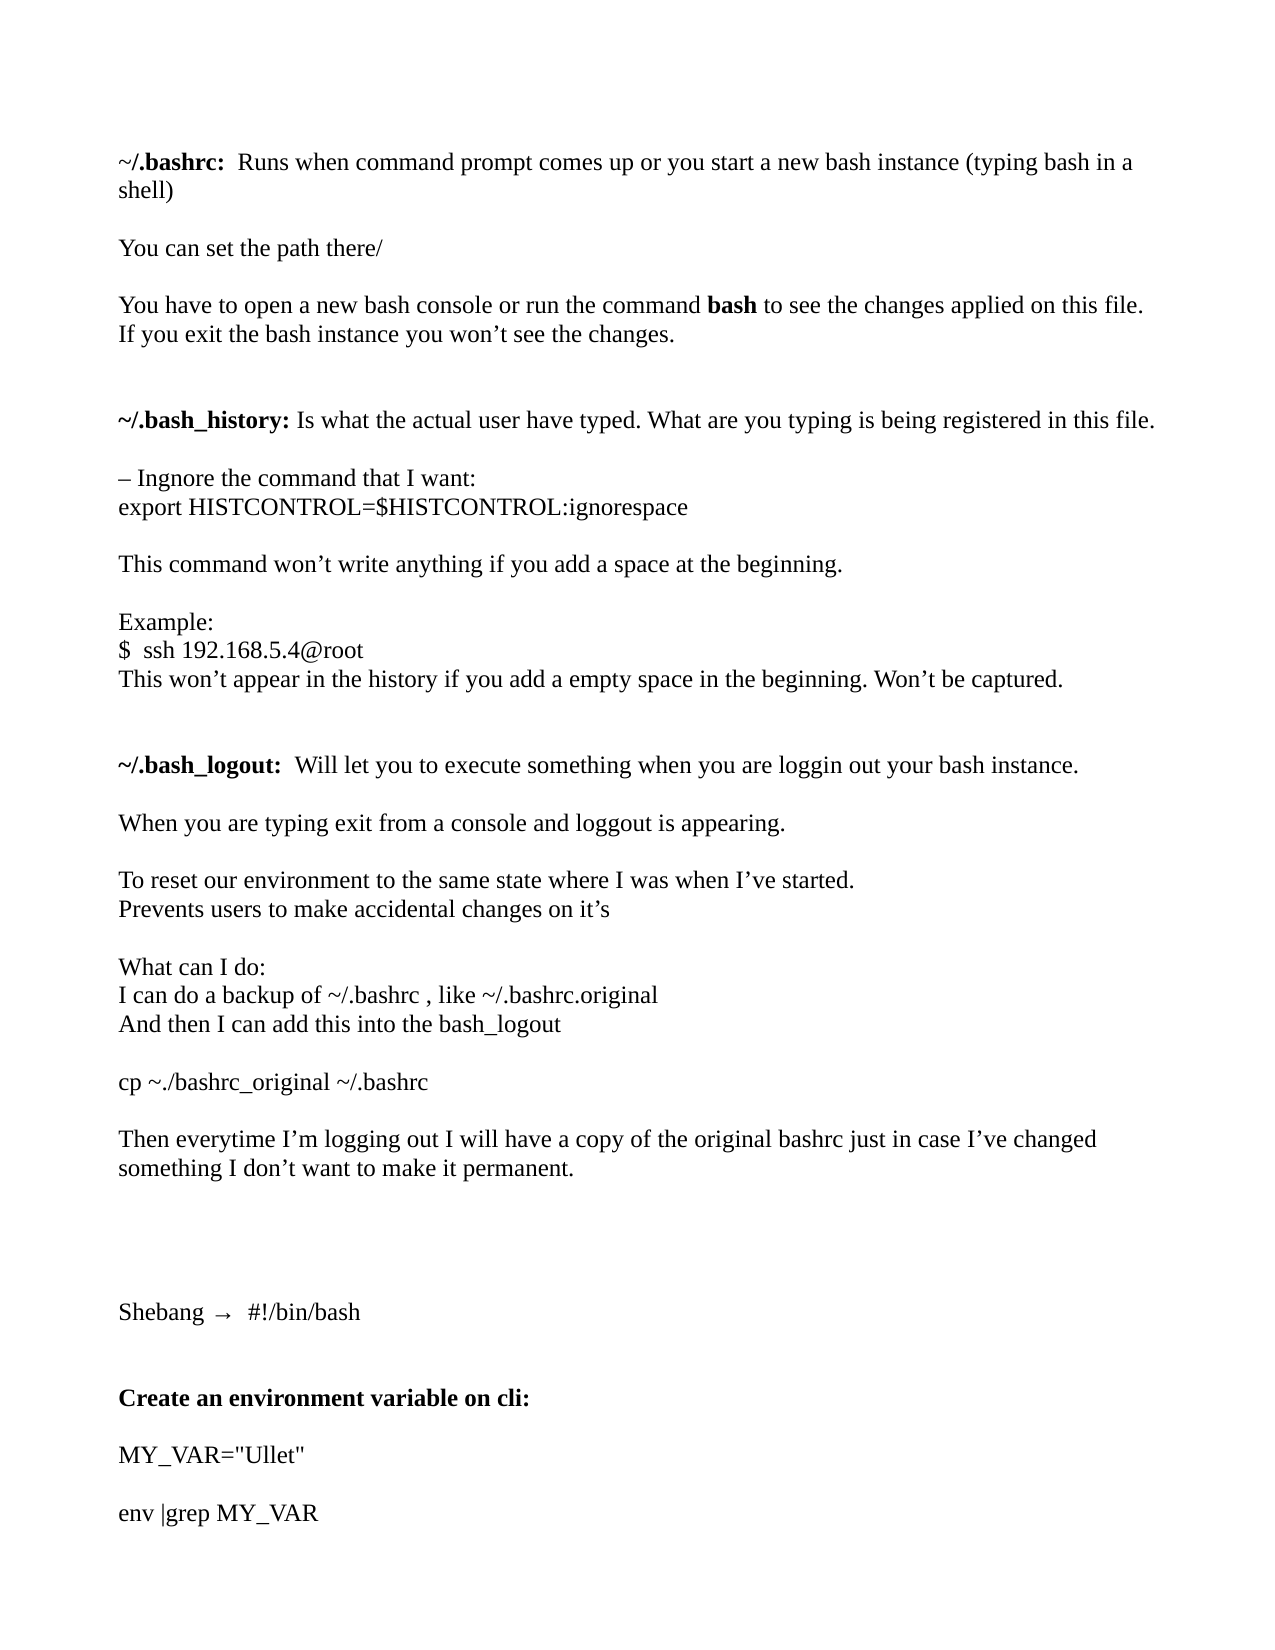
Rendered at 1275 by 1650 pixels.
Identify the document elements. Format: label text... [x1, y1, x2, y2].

text env |grep MY_VAR [118, 1498, 1157, 1527]
text You can set the path there/ [118, 233, 1157, 262]
text And then I can add this into the bash_logout [118, 1009, 1157, 1038]
text This won’t appear in the history if you add a empty space in the beginning. Won’t be captured. [118, 664, 1157, 693]
text ~/.bashrc: Runs when command prompt comes up or you start a new bash instance (typing bash in a shell) [118, 147, 1157, 204]
text What can I do: [118, 952, 1157, 981]
text I can do a backup of ~/.bashrc , like ~/.bashrc.original [118, 981, 1157, 1009]
text Shebang → #!/bin/bash [118, 1297, 1157, 1326]
text export HISTCONTROL=$HISTCONTROL:ignorespace [118, 492, 1157, 521]
text Then everytime I’m logging out I will have a copy of the original bashrc just in case I’ve changed something I don’t want to make it permanent. [118, 1124, 1157, 1182]
text ~/.bash_logout: Will let you to execute something when you are loggin out your bash instance. [118, 751, 1157, 779]
text Example: [118, 607, 1157, 636]
text $ ssh 192.168.5.4@root [118, 636, 1157, 664]
text Create an environment variable on cli: [118, 1383, 1157, 1412]
text cp ~./bashrc_original ~/.bashrc [118, 1067, 1157, 1096]
text – Ingnore the command that I want: [118, 463, 1157, 492]
text ~/.bash_history: Is what the actual user have typed. What are you typing is being registered in this file. [118, 406, 1157, 434]
text If you exit the bash instance you won’t see the changes. [118, 319, 1157, 348]
text When you are typing exit from a console and loggout is appearing. [118, 808, 1157, 837]
text To reset our environment to the same state where I was when I’ve started. [118, 866, 1157, 894]
text This command won’t write anything if you add a space at the beginning. [118, 549, 1157, 578]
text MY_VAR="Ullet" [118, 1441, 1157, 1469]
text Prevents users to make accidental changes on it’s [118, 894, 1157, 923]
text You have to open a new bash console or run the command bash to see the changes applied on this file. [118, 291, 1157, 319]
